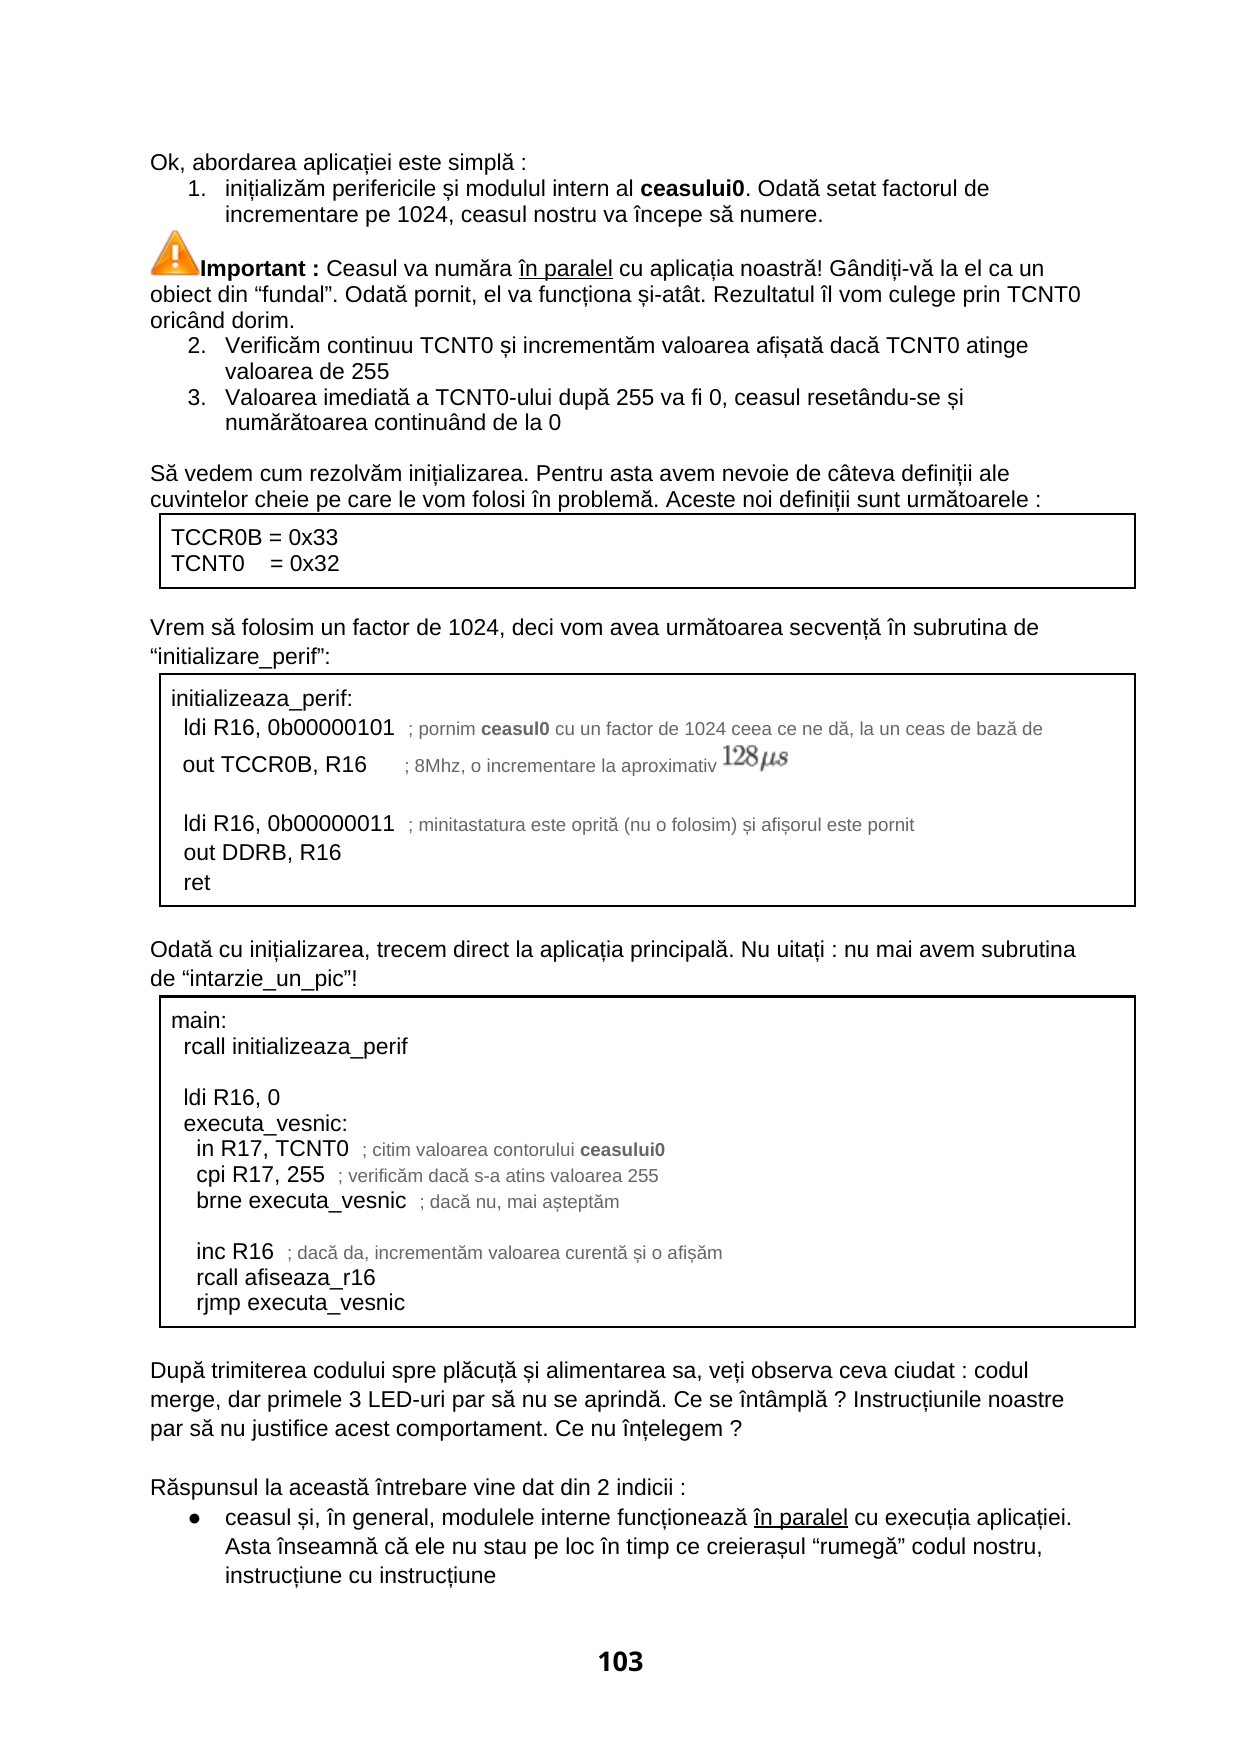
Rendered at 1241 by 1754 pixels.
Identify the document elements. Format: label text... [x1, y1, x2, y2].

picture [722, 744, 788, 773]
list Verificăm continuu TCNT0 și incrementăm valoarea afișată dacă TCNT0 atinge valoarea de 255 [187, 333, 1091, 384]
list inițializăm perifericile și modulul intern al ceasului0. Odată setat factorul de incrementare pe 1024, ceasul nostru va începe să numere. [187, 176, 1091, 227]
table_header main: rcall initializeaza_perif ldi R16, 0 executa_vesnic: in R17, TCNT0 ; citim valoarea contorului ceasului0 cpi R17, 255 ; verificăm dacă s-a atins valoarea 255 brne executa_vesnic ; dacă nu, mai așteptăm inc R16 ; dacă da, incrementăm valoarea curentă și o afișăm rcall afiseaza_r16 rjmp executa_vesnic [161, 998, 1134, 1326]
text Important : Ceasul va număra în paralel cu aplicația noastră! Gândiți-vă la el ca un obiect din “fundal”. Odată pornit, el va funcționa și-atât. Rezultatul îl vom culege prin TCNT0 oricând dorim. [150, 253, 1091, 333]
text Ok, abordarea aplicației este simplă : [150, 150, 1091, 176]
text Odată cu inițializarea, trecem direct la aplicația principală. Nu uitați : nu mai avem subrutina de “intarzie_un_pic”! [150, 937, 1091, 992]
table_header TCCR0B = 0x33 TCNT0 = 0x32 [161, 515, 1134, 587]
text După trimiterea codului spre plăcuță și alimentarea sa, veți observa ceva ciudat : codul merge, dar primele 3 LED-uri par să nu se aprindă. Ce se întâmplă ? Instrucțiunile noastre par să nu justifice acest comportament. Ce nu înțelegem ? [150, 1357, 1091, 1442]
list Valoarea imediată a TCNT0-ului după 255 va fi 0, ceasul resetându-se și numărătoarea continuând de la 0 [187, 384, 1091, 436]
list ceasul și, în general, modulele interne funcționează în paralel cu execuția aplicației. Asta înseamnă că ele nu stau pe loc în timp ce creierașul “rumegă” codul nostru, instrucțiune cu instrucțiune [187, 1504, 1091, 1588]
table_header initializeaza_perif: ldi R16, 0b00000101 ; pornim ceasul0 cu un factor de 1024 ceea ce ne dă, la un ceas de bază de out TCCR0B, R16 ; 8Mhz, o incrementare la aproximativ ldi R16, 0b00000011 ; minitastatura este oprită (nu o folosim) și afișorul este pornit out DDRB, R16 ret [161, 675, 1134, 905]
text Să vedem cum rezolvăm inițializarea. Pentru asta avem nevoie de câteva definiții ale cuvintelor cheie pe care le vom folosi în problemă. Aceste noi definiții sunt următoarele : [150, 461, 1091, 512]
text Răspunsul la această întrebare vine dat din 2 indicii : [150, 1475, 1091, 1500]
text Vrem să folosim un factor de 1024, deci vom avea următoarea secvență în subrutina de “initializare_perif”: [150, 614, 1091, 669]
picture [150, 226, 200, 277]
